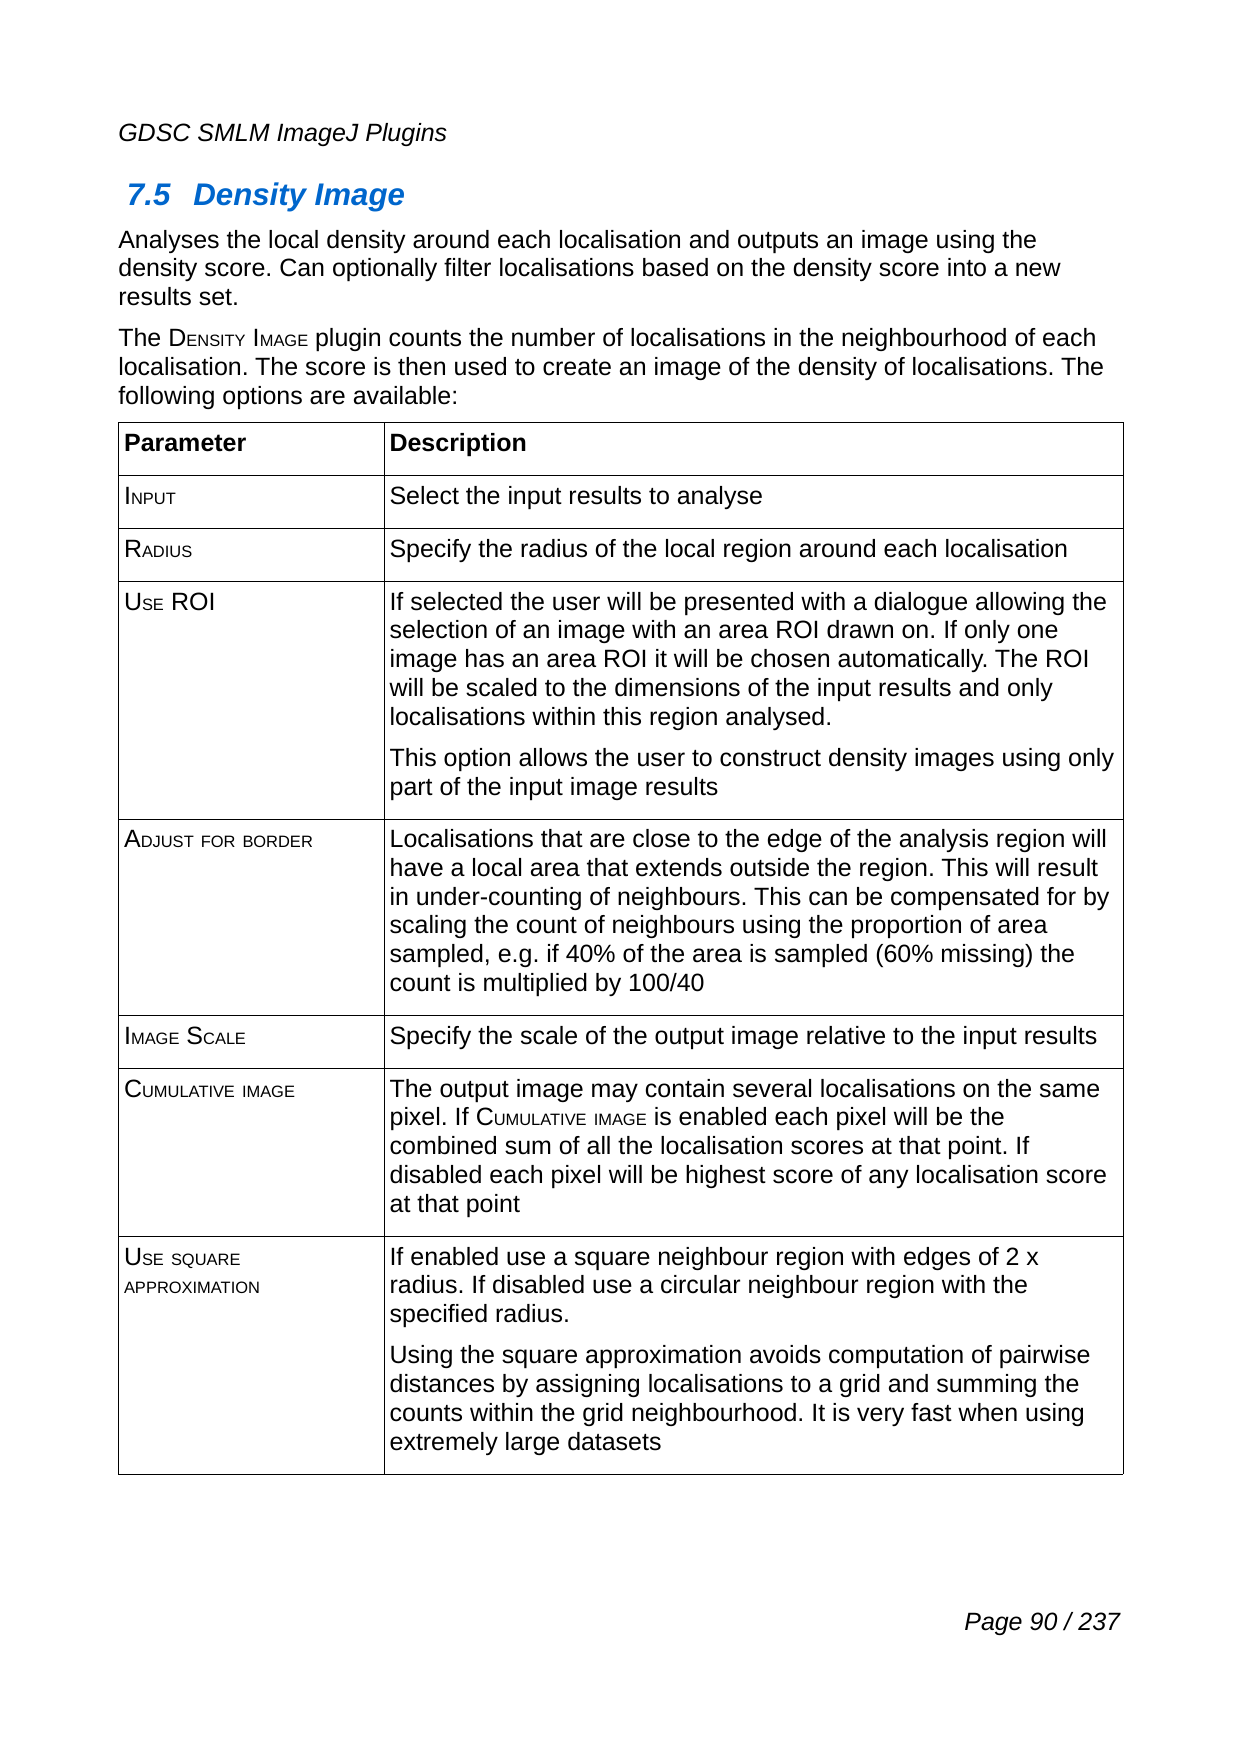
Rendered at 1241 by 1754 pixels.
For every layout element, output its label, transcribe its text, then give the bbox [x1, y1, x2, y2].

table_cell Adjust for border [119, 820, 384, 1015]
table_cell Input [119, 476, 384, 528]
table_cell Image Scale [119, 1016, 384, 1068]
table_cell If enabled use a square neighbour region with edges of 2 x radius. If disabled use a circular neighbour region with the specified radius. Using the square approximation avoids computation of pairwise distances by assigning localisations to a grid and summing the counts within the grid neighbourhood. It is very fast when using extremely large datasets [385, 1237, 1123, 1473]
table_cell Select the input results to analyse [385, 476, 1123, 528]
table_cell Use ROI [119, 582, 384, 818]
table_cell Use square approximation [119, 1237, 384, 1473]
table_cell Specify the radius of the local region around each localisation [385, 529, 1123, 581]
table_cell The output image may contain several localisations on the same pixel. If Cumulative image is enabled each pixel will be the combined sum of all the localisation scores at that point. If disabled each pixel will be highest score of any localisation score at that point [385, 1069, 1123, 1236]
table_cell If selected the user will be presented with a dialogue allowing the selection of an image with an area ROI drawn on. If only one image has an area ROI it will be chosen automatically. The ROI will be scaled to the dimensions of the input results and only localisations within this region analysed. This option allows the user to construct density images using only part of the input image results [385, 582, 1123, 818]
table_header Parameter [119, 423, 384, 475]
text Analyses the local density around each localisation and outputs an image using the density score. Can optionally filter localisations based on the density score into a new results set. [118, 225, 1122, 311]
text The Density Image plugin counts the number of localisations in the neighbourhood of each localisation. The score is then used to create an image of the density of localisations. The following options are available: [118, 323, 1122, 410]
table_cell Specify the scale of the output image relative to the input results [385, 1016, 1123, 1068]
table_cell Localisations that are close to the edge of the analysis region will have a local area that extends outside the region. This will result in under-counting of neighbours. This can be compensated for by scaling the count of neighbours using the proportion of area sampled, e.g. if 40% of the area is sampled (60% missing) the count is multiplied by 100/40 [385, 820, 1123, 1015]
subtitle Density Image [118, 176, 1122, 212]
table_cell Cumulative image [119, 1069, 384, 1236]
table_cell Radius [119, 529, 384, 581]
table_header Description [385, 423, 1123, 475]
